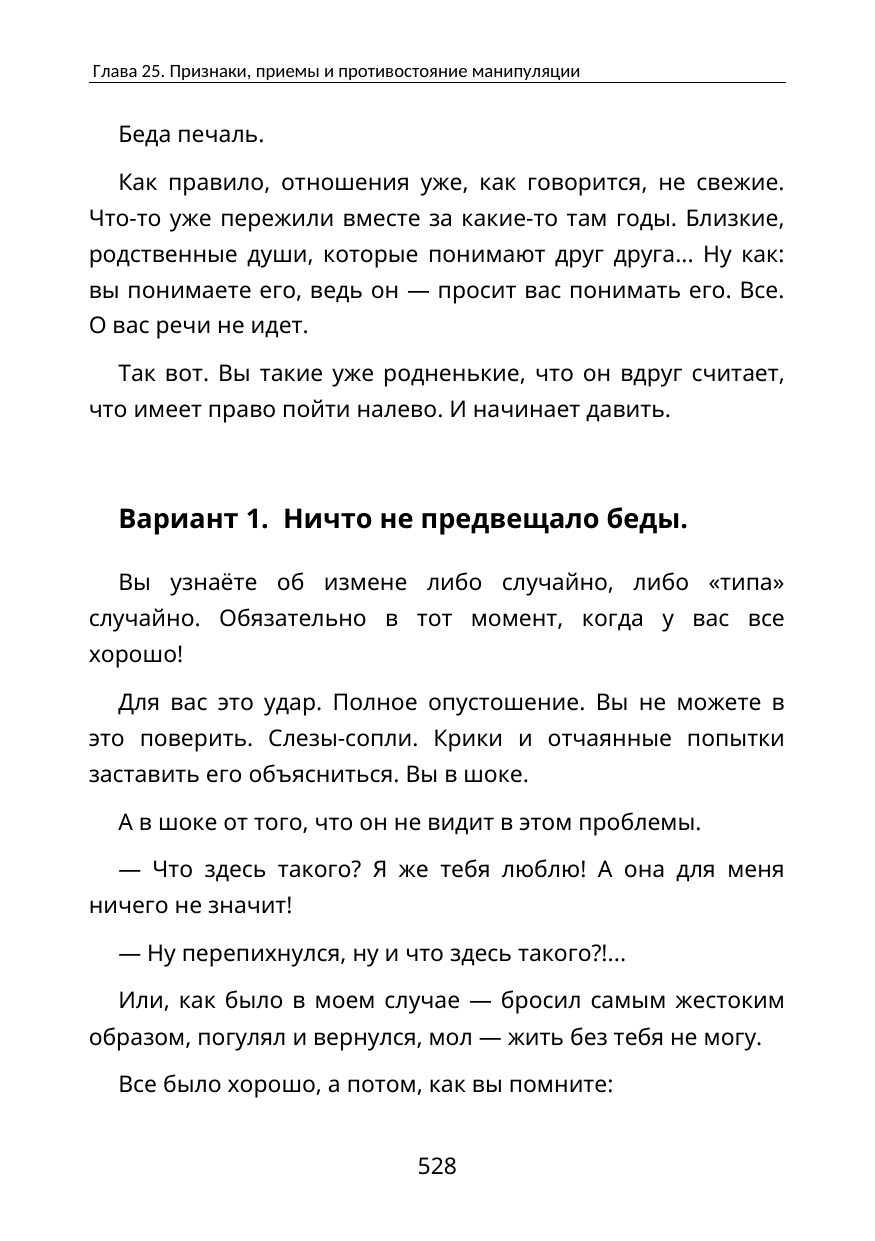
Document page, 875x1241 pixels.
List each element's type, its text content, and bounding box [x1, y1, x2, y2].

text — Что здесь такого? Я же тебя люблю! А она для меня ничего не значит! [88, 853, 786, 920]
text Все было хорошо, а потом, как вы помните: [88, 1068, 786, 1099]
subtitle Вариант 1. Ничто не предвещало беды. [88, 500, 786, 537]
text Для вас это удар. Полное опустошение. Вы не можете в это поверить. Слезы-сопли. Крики и отчаянные попытки заставить его объясниться. Вы в шоке. [88, 686, 786, 789]
text Или, как было в моем случае — бросил самым жестоким образом, погулял и вернулся, мол — жить без тебя не могу. [88, 984, 786, 1052]
text — Ну перепихнулся, ну и что здесь такого?!... [88, 937, 786, 968]
text Вы узнаёте об измене либо случайно, либо «типа» случайно. Обязательно в тот момент, когда у вас все хорошо! [88, 566, 786, 669]
text А в шоке от того, что он не видит в этом проблемы. [88, 805, 786, 837]
text Беда печаль. [88, 118, 786, 149]
text Как правило, отношения уже, как говорится, не свежие. Что-то уже пережили вместе за какие-то там годы. Близкие, родственные души, которые понимают друг друга... Ну как: вы понимаете его, ведь он — просит вас понимать его. Все. О вас речи не идет. [88, 166, 786, 341]
text Так вот. Вы такие уже родненькие, что он вдруг считает, что имеет право пойти налево. И начинает давить. [88, 357, 786, 424]
